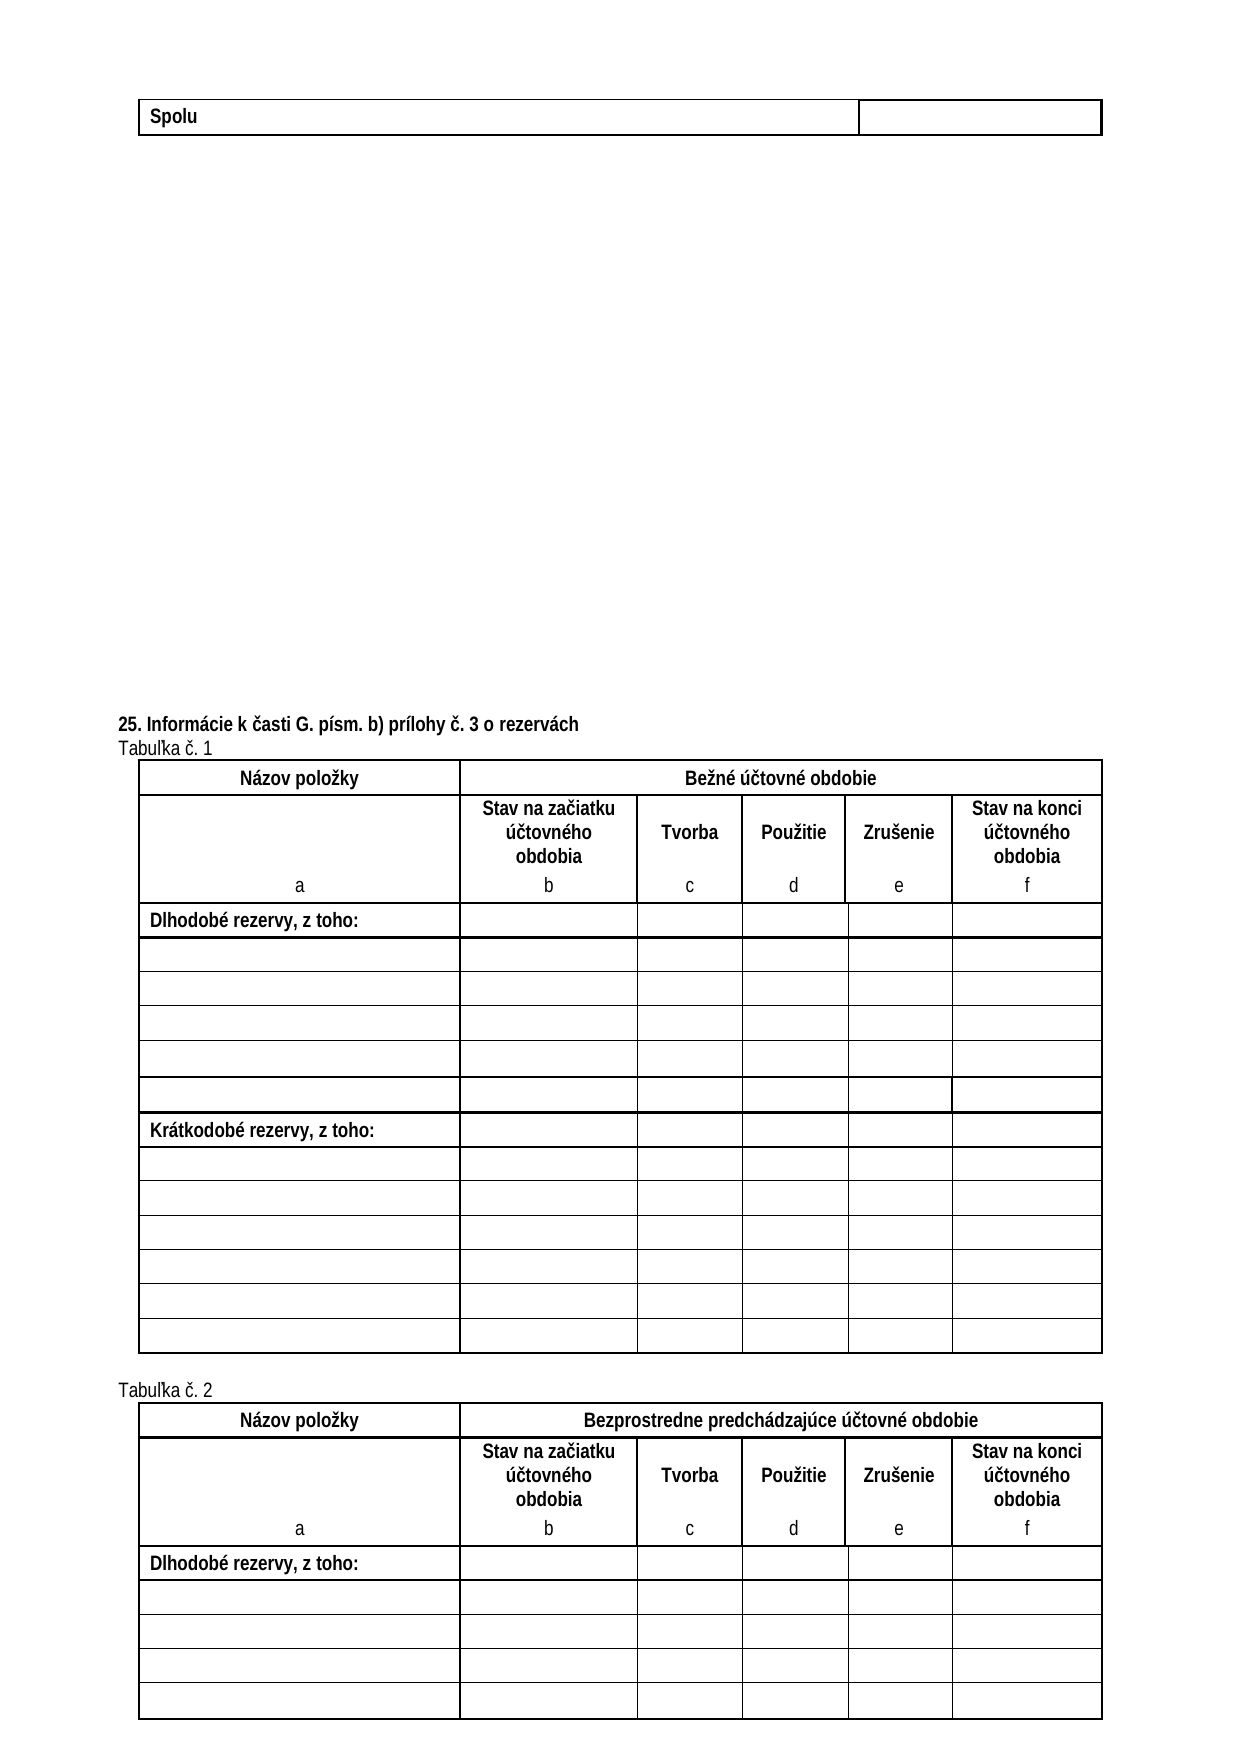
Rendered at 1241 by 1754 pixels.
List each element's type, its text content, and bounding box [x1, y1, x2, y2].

table_cell [140, 1006, 459, 1039]
table_cell [849, 1078, 951, 1111]
table_cell [140, 1078, 459, 1111]
table_cell [849, 939, 952, 971]
table_cell [953, 1581, 1101, 1613]
table_cell [953, 1319, 1101, 1352]
table_cell [638, 1041, 742, 1076]
table_cell [638, 1284, 742, 1318]
table_cell [140, 1319, 459, 1352]
table_cell [638, 1114, 742, 1146]
table_cell a [140, 868, 459, 902]
table_cell [461, 1615, 637, 1648]
table_cell Dlhodobé rezervy, z toho: [140, 1547, 459, 1579]
table_cell [461, 1041, 637, 1076]
table_cell [849, 972, 952, 1005]
table_cell Použitie [743, 1439, 844, 1510]
table_cell [860, 101, 1100, 134]
table_cell [461, 939, 637, 971]
table_cell [140, 1649, 459, 1682]
table_cell [849, 1148, 952, 1180]
table_cell [953, 1547, 1101, 1579]
table_header Názov položky [140, 1404, 459, 1436]
table_cell [140, 1683, 459, 1718]
table_cell Tvorba [638, 1439, 741, 1510]
table_cell [461, 1181, 637, 1214]
table_header Bezprostredne predchádzajúce účtovné obdobie [461, 1404, 1101, 1436]
table_cell d [743, 1510, 844, 1545]
table_cell [849, 1649, 952, 1682]
table_cell [849, 1683, 952, 1718]
table_cell [953, 1649, 1101, 1682]
table_cell [140, 1284, 459, 1318]
table_cell [638, 1615, 742, 1648]
table_cell [140, 1581, 459, 1613]
table_cell [743, 1250, 848, 1283]
table_cell [953, 1216, 1101, 1249]
table_cell a [140, 1510, 459, 1545]
table_cell [953, 1615, 1101, 1648]
table_header Bežné účtovné obdobie [461, 761, 1101, 794]
table_cell [743, 1078, 848, 1111]
table_cell [849, 1041, 952, 1076]
table_cell [743, 1319, 848, 1352]
table_cell [140, 1439, 459, 1510]
table_cell [638, 1547, 742, 1579]
table_cell f [953, 1510, 1101, 1545]
table_cell [849, 1250, 952, 1283]
text Tabuľka č. 2 [118, 1378, 1122, 1402]
table_cell [743, 1649, 848, 1682]
table_cell Stav na konci účtovného obdobia [953, 796, 1101, 868]
table_cell [953, 939, 1101, 971]
table_cell [140, 972, 459, 1005]
table_cell [953, 972, 1101, 1005]
table_cell [743, 972, 848, 1005]
table_cell [140, 1615, 459, 1648]
table_cell [140, 1041, 459, 1076]
table_cell [743, 904, 848, 936]
table_cell c [638, 868, 741, 902]
table_cell [140, 1181, 459, 1214]
table_cell [461, 1284, 637, 1318]
table_cell [953, 904, 1101, 936]
table_cell [461, 1683, 637, 1718]
table_cell Stav na začiatku účtovného obdobia [461, 796, 636, 868]
table_cell [461, 1649, 637, 1682]
table_cell b [461, 1510, 636, 1545]
table_cell [461, 904, 637, 936]
table_cell [743, 1284, 848, 1318]
table_cell [743, 1041, 848, 1076]
table_cell [638, 1181, 742, 1214]
table_cell Stav na konci účtovného obdobia [953, 1439, 1101, 1510]
text Tabuľka č. 1 [118, 735, 1122, 759]
table_cell [638, 1216, 742, 1249]
table_cell Tvorba [638, 796, 741, 868]
table_cell [638, 1006, 742, 1039]
table_cell [140, 939, 459, 971]
table_cell [743, 1114, 848, 1146]
table_cell e [846, 868, 951, 902]
table_cell [638, 1581, 742, 1613]
table_cell [743, 939, 848, 971]
table_cell [638, 1148, 742, 1180]
table_cell Zrušenie [846, 796, 951, 868]
table_cell [461, 1216, 637, 1249]
table_cell [461, 1581, 637, 1613]
table_cell [849, 1319, 952, 1352]
table_cell [743, 1181, 848, 1214]
table_cell [638, 1078, 742, 1111]
table_cell [849, 1216, 952, 1249]
table_cell [638, 972, 742, 1005]
table_cell [849, 1114, 952, 1146]
table_cell [461, 1250, 637, 1283]
table_cell [849, 1581, 952, 1613]
text 25. Informácie k časti G. písm. b) prílohy č. 3 o rezervách [118, 711, 1122, 735]
table_cell [953, 1683, 1101, 1718]
table_cell Krátkodobé rezervy, z toho: [140, 1114, 459, 1146]
table_cell [743, 1581, 848, 1613]
table_cell Spolu [140, 100, 858, 134]
table_cell [461, 1114, 637, 1146]
table_cell [953, 1250, 1101, 1283]
table_cell [140, 1216, 459, 1249]
table_cell [461, 1006, 637, 1039]
table_cell f [953, 868, 1101, 902]
table_header Názov položky [140, 761, 459, 794]
table_cell [743, 1547, 848, 1579]
table_cell [461, 1078, 637, 1111]
table_cell [638, 939, 742, 971]
table_cell [849, 904, 952, 936]
table_cell [638, 1649, 742, 1682]
table_cell [849, 1006, 952, 1039]
table_cell [140, 1148, 459, 1180]
table_cell [953, 1006, 1101, 1039]
table_cell b [461, 868, 636, 902]
table_cell [461, 972, 637, 1005]
table_cell [140, 1250, 459, 1283]
table_cell [849, 1547, 952, 1579]
table_cell Použitie [743, 796, 844, 868]
table_cell [953, 1041, 1101, 1076]
table_cell [953, 1181, 1101, 1214]
table_cell [849, 1181, 952, 1214]
table_cell [953, 1114, 1101, 1146]
table_cell [953, 1284, 1101, 1318]
table_cell [743, 1006, 848, 1039]
table_cell [953, 1078, 1101, 1111]
table_cell [849, 1284, 952, 1318]
table_cell [743, 1683, 848, 1718]
table_cell [461, 1319, 637, 1352]
table_cell [638, 1683, 742, 1718]
table_cell [743, 1216, 848, 1249]
table_cell [638, 1250, 742, 1283]
table_cell [743, 1148, 848, 1180]
table_cell [953, 1148, 1101, 1180]
table_cell e [846, 1510, 951, 1545]
table_cell [461, 1148, 637, 1180]
table_cell [638, 904, 742, 936]
table_cell c [638, 1510, 741, 1545]
table_cell d [743, 868, 844, 902]
table_cell Stav na začiatku účtovného obdobia [461, 1439, 636, 1510]
table_cell Zrušenie [846, 1439, 951, 1510]
table_cell [461, 1547, 637, 1579]
table_cell [638, 1319, 742, 1352]
table_cell [849, 1615, 952, 1648]
table_cell [140, 796, 459, 868]
table_cell Dlhodobé rezervy, z toho: [140, 904, 459, 936]
table_cell [743, 1615, 848, 1648]
